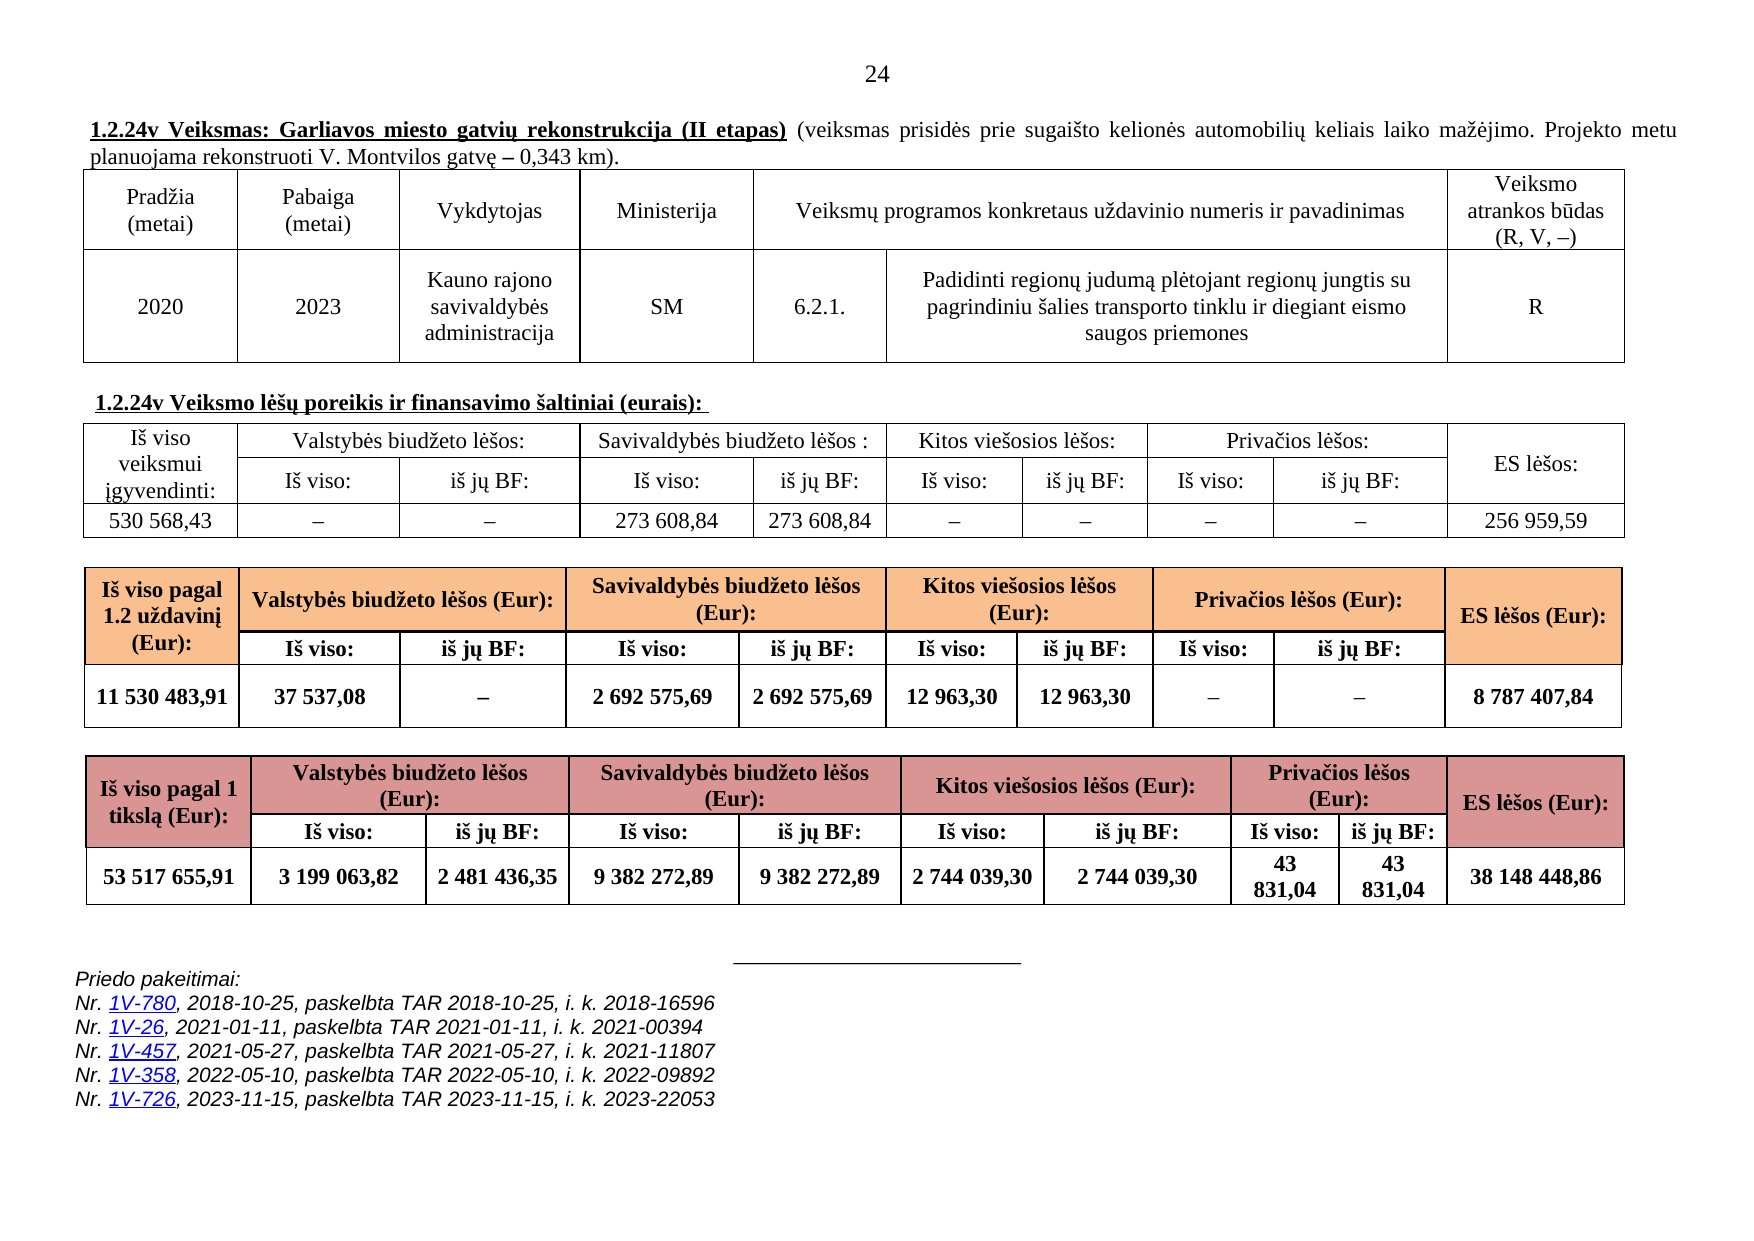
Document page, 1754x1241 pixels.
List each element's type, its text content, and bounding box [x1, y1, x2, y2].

table_cell iš jų BF: [400, 458, 579, 503]
table_cell 3 199 063,82 [252, 848, 425, 904]
table_header Savivaldybės biudžeto lėšos (Eur): [570, 757, 900, 813]
table_cell [1339, 905, 1447, 938]
table_cell Kitos viešosios lėšos: [887, 424, 1147, 457]
table_cell – [1275, 665, 1444, 727]
table_cell [739, 905, 901, 938]
table_cell iš jų BF: [1018, 633, 1152, 664]
text Nr. 1V-26, 2021-01-11, paskelbta TAR 2021-01-11, i. k. 2021-00394 [75, 1014, 1679, 1038]
table_cell 2 692 575,69 [567, 665, 738, 727]
table_cell 1.2.24v Veiksmo lėšų poreikis ir finansavimo šaltiniai (eurais): [84, 363, 1624, 423]
table_cell 9 382 272,89 [570, 848, 738, 904]
table_header Vykdytojas [400, 170, 579, 249]
table_cell Iš viso: [887, 458, 1022, 503]
table_header Kitos viešosios lėšos (Eur): [887, 568, 1152, 630]
table_cell – [1148, 504, 1273, 537]
table_cell iš jų BF: [1340, 815, 1446, 847]
table_cell Privačios lėšos: [1148, 424, 1447, 457]
table_cell iš jų BF: [740, 633, 885, 664]
table_cell ES lėšos: [1448, 424, 1624, 503]
table_cell SM [581, 250, 753, 362]
table_header Privačios lėšos (Eur): [1232, 757, 1446, 813]
table_cell iš jų BF: [427, 815, 568, 847]
table_header Pabaiga (metai) [238, 170, 399, 249]
table_cell Iš viso: [252, 815, 425, 847]
table_cell [901, 905, 1044, 938]
text Priedo pakeitimai: [75, 967, 1679, 991]
table_cell 2 692 575,69 [740, 665, 885, 727]
table_cell 43 831,04 [1340, 848, 1446, 904]
table_cell 12 963,30 [887, 665, 1016, 727]
table_cell [1044, 905, 1231, 938]
table_cell iš jų BF: [754, 458, 886, 503]
table_cell 8 787 407,84 [1446, 665, 1621, 727]
text Nr. 1V-780, 2018-10-25, paskelbta TAR 2018-10-25, i. k. 2018-16596 [75, 991, 1679, 1014]
table_cell R [1448, 250, 1624, 362]
table_cell 2 481 436,35 [427, 848, 568, 904]
text Nr. 1V-358, 2022-05-10, paskelbta TAR 2022-05-10, i. k. 2022-09892 [75, 1062, 1679, 1086]
table_cell [86, 905, 251, 938]
table_header Savivaldybės biudžeto lėšos (Eur): [567, 568, 885, 630]
table_cell 2020 [84, 250, 237, 362]
table_cell iš jų BF: [740, 815, 900, 847]
table_cell – [401, 665, 565, 727]
table_cell 43 831,04 [1232, 848, 1338, 904]
table_cell Savivaldybės biudžeto lėšos : [581, 424, 886, 457]
table_cell iš jų BF: [1274, 458, 1447, 503]
text 1.2.24v Veiksmas: Garliavos miesto gatvių rekonstrukcija (II etapas) (veiksmas prisidės prie sugaišto kelionės automobilių keliais laiko mažėjimo. Projekto metu planuojama rekonstruoti V. Montvilos gatvę – 0,343 km). [90, 117, 1679, 169]
text Nr. 1V-457, 2021-05-27, paskelbta TAR 2021-05-27, i. k. 2021-11807 [75, 1038, 1679, 1062]
table_cell – [400, 504, 579, 537]
text Nr. 1V-726, 2023-11-15, paskelbta TAR 2023-11-15, i. k. 2023-22053 [75, 1086, 1679, 1110]
table_cell 12 963,30 [1018, 665, 1152, 727]
table_cell 53 517 655,91 [87, 848, 250, 904]
table_cell Iš viso: [581, 458, 753, 503]
table_cell [1231, 905, 1339, 938]
table_cell [251, 905, 426, 938]
table_cell [1447, 905, 1624, 938]
table_cell 38 148 448,86 [1448, 848, 1624, 904]
table_cell 256 959,59 [1448, 504, 1624, 537]
table_header Iš viso pagal 1.2 uždavinį (Eur): [86, 568, 238, 664]
table_cell – [887, 504, 1022, 537]
table_header Veiksmų programos konkretaus uždavinio numeris ir pavadinimas [754, 170, 1447, 249]
table_cell 9 382 272,89 [740, 848, 900, 904]
table_header Valstybės biudžeto lėšos (Eur): [240, 568, 565, 630]
table_header ES lėšos (Eur): [1448, 757, 1623, 847]
table_cell 2 744 039,30 [1045, 848, 1230, 904]
table_cell – [238, 504, 399, 537]
table_cell [569, 905, 738, 938]
table_header Ministerija [581, 170, 753, 249]
table_cell iš jų BF: [1045, 815, 1230, 847]
table_cell 273 608,84 [581, 504, 753, 537]
table_cell 37 537,08 [240, 665, 399, 727]
table_cell – [1274, 504, 1447, 537]
table_cell Valstybės biudžeto lėšos: [238, 424, 579, 457]
table_cell Iš viso: [1232, 815, 1338, 847]
table_cell Padidinti regionų judumą plėtojant regionų jungtis su pagrindiniu šalies transporto tinklu ir diegiant eismo saugos priemones [887, 250, 1447, 362]
table_cell Iš viso: [902, 815, 1043, 847]
table_cell 530 568,43 [84, 504, 237, 537]
table_cell iš jų BF: [401, 633, 565, 664]
table_header Veiksmo atrankos būdas (R, V, –) [1448, 170, 1624, 249]
table_cell 2023 [238, 250, 399, 362]
table_cell Iš viso: [240, 633, 399, 664]
table_header ES lėšos (Eur): [1446, 568, 1621, 664]
table_header Iš viso pagal 1 tikslą (Eur): [87, 757, 250, 847]
table_cell 11 530 483,91 [85, 665, 238, 727]
table_cell Iš viso veiksmui įgyvendinti: [84, 424, 237, 503]
table_cell 2 744 039,30 [902, 848, 1043, 904]
table_header Privačios lėšos (Eur): [1154, 568, 1444, 630]
table_header Kitos viešosios lėšos (Eur): [902, 757, 1230, 813]
table_cell Iš viso: [1148, 458, 1273, 503]
table_cell Iš viso: [570, 815, 738, 847]
table_cell – [1154, 665, 1273, 727]
table_header Valstybės biudžeto lėšos (Eur): [252, 757, 568, 813]
table_cell 6.2.1. [754, 250, 886, 362]
table_cell Iš viso: [238, 458, 399, 503]
table_cell Iš viso: [887, 633, 1016, 664]
table_cell iš jų BF: [1275, 633, 1444, 664]
table_cell [426, 905, 569, 938]
table_cell Kauno rajono savivaldybės administracija [400, 250, 579, 362]
text _______________________ [75, 938, 1679, 967]
table_cell iš jų BF: [1023, 458, 1147, 503]
table_cell Iš viso: [1154, 633, 1273, 664]
table_header Pradžia (metai) [84, 170, 237, 249]
table_cell 273 608,84 [754, 504, 886, 537]
table_cell Iš viso: [567, 633, 738, 664]
table_cell – [1023, 504, 1147, 537]
